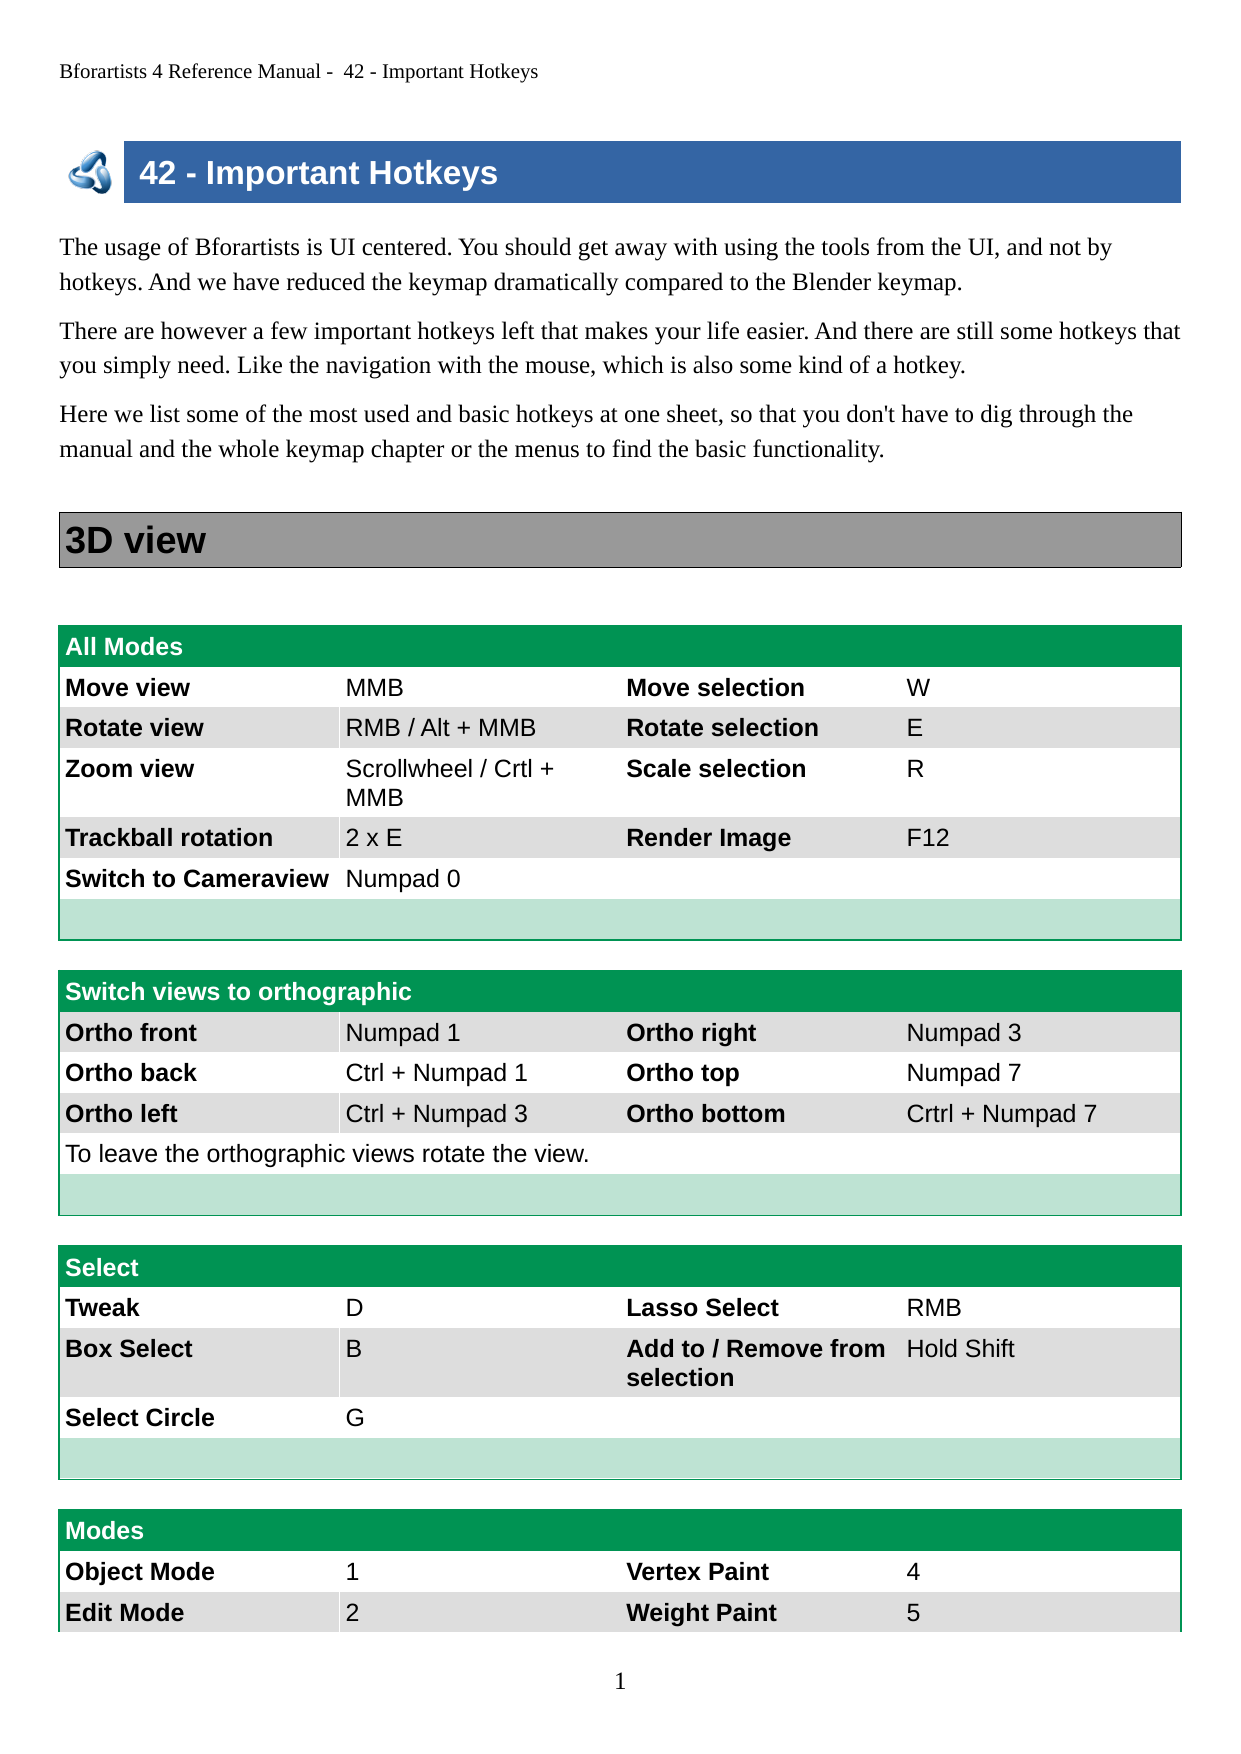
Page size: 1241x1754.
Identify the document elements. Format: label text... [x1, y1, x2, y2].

table_header All Modes [60, 626, 1180, 667]
table_cell Ortho bottom [620, 1093, 901, 1133]
table_cell Vertex Paint [620, 1551, 901, 1592]
table_cell Rotate view [60, 707, 339, 748]
table_header 42 - Important Hotkeys [124, 141, 1181, 203]
table_cell Add to / Remove from selection [620, 1328, 901, 1397]
table_cell Numpad 1 [340, 1012, 620, 1052]
table_cell Numpad 0 [340, 858, 620, 898]
table_cell MMB [340, 667, 620, 707]
table_cell To leave the orthographic views rotate the view. [60, 1134, 1180, 1174]
table_cell 2 x E [340, 817, 620, 858]
text There are however a few important hotkeys left that makes your life easier. And there are still some hotkeys that you simply need. Like the navigation with the mouse, which is also some kind of a hotkey. [59, 316, 1181, 379]
table_cell W [901, 667, 1180, 707]
table_cell Ortho back [60, 1052, 339, 1093]
table_cell Tweak [60, 1287, 339, 1328]
table_cell RMB / Alt + MMB [340, 707, 620, 748]
table_cell 5 [901, 1592, 1180, 1632]
table_cell Weight Paint [620, 1592, 901, 1632]
table_cell Lasso Select [620, 1287, 901, 1328]
table_cell Move selection [620, 667, 901, 707]
table_cell Trackball rotation [60, 817, 339, 858]
table_cell Scrollwheel / Crtl + MMB [340, 748, 620, 817]
table_cell [620, 858, 901, 898]
table_cell Ctrl + Numpad 1 [340, 1052, 620, 1093]
table_header 3D view [60, 513, 1181, 567]
table_cell Numpad 7 [901, 1052, 1180, 1093]
table_cell Ctrl + Numpad 3 [340, 1093, 620, 1133]
table_cell 2 [340, 1592, 620, 1632]
text The usage of Bforartists is UI centered. You should get away with using the tools from the UI, and not by hotkeys. And we have reduced the keymap dramatically compared to the Blender keymap. [59, 232, 1181, 296]
table_cell RMB [901, 1287, 1180, 1328]
table_cell Render Image [620, 817, 901, 858]
table_cell Move view [60, 667, 339, 707]
table_cell [901, 858, 1180, 898]
table_cell R [901, 748, 1180, 817]
table_cell [60, 1174, 1180, 1215]
table_cell Object Mode [60, 1551, 339, 1592]
table_cell [901, 1397, 1180, 1438]
table_cell Scale selection [620, 748, 901, 817]
table_cell F12 [901, 817, 1180, 858]
table_cell E [901, 707, 1180, 748]
table_cell Ortho left [60, 1093, 339, 1133]
table_cell D [340, 1287, 620, 1328]
table_header Select [60, 1247, 1180, 1287]
table_cell [620, 1397, 901, 1438]
table_cell Zoom view [60, 748, 339, 817]
table_header Switch views to orthographic [60, 971, 1180, 1012]
table_header Modes [60, 1511, 1180, 1551]
table_cell [60, 899, 1180, 939]
picture [65, 147, 114, 197]
table_cell 4 [901, 1551, 1180, 1592]
table_cell B [340, 1328, 620, 1397]
table_cell Select Circle [60, 1397, 339, 1438]
table_cell Hold Shift [901, 1328, 1180, 1397]
table_cell Ortho right [620, 1012, 901, 1052]
table_cell [60, 1438, 1180, 1478]
table_cell Ortho top [620, 1052, 901, 1093]
table_cell Crtrl + Numpad 7 [901, 1093, 1180, 1133]
table_cell Edit Mode [60, 1592, 339, 1632]
table_header [59, 141, 124, 203]
table_cell Switch to Cameraview [60, 858, 339, 898]
table_cell Rotate selection [620, 707, 901, 748]
table_cell 1 [340, 1551, 620, 1592]
text Here we list some of the most used and basic hotkeys at one sheet, so that you don't have to dig through the manual and the whole keymap chapter or the menus to find the basic functionality. [59, 399, 1181, 463]
table_cell Numpad 3 [901, 1012, 1180, 1052]
table_cell Box Select [60, 1328, 339, 1397]
table_cell G [340, 1397, 620, 1438]
table_cell Ortho front [60, 1012, 339, 1052]
